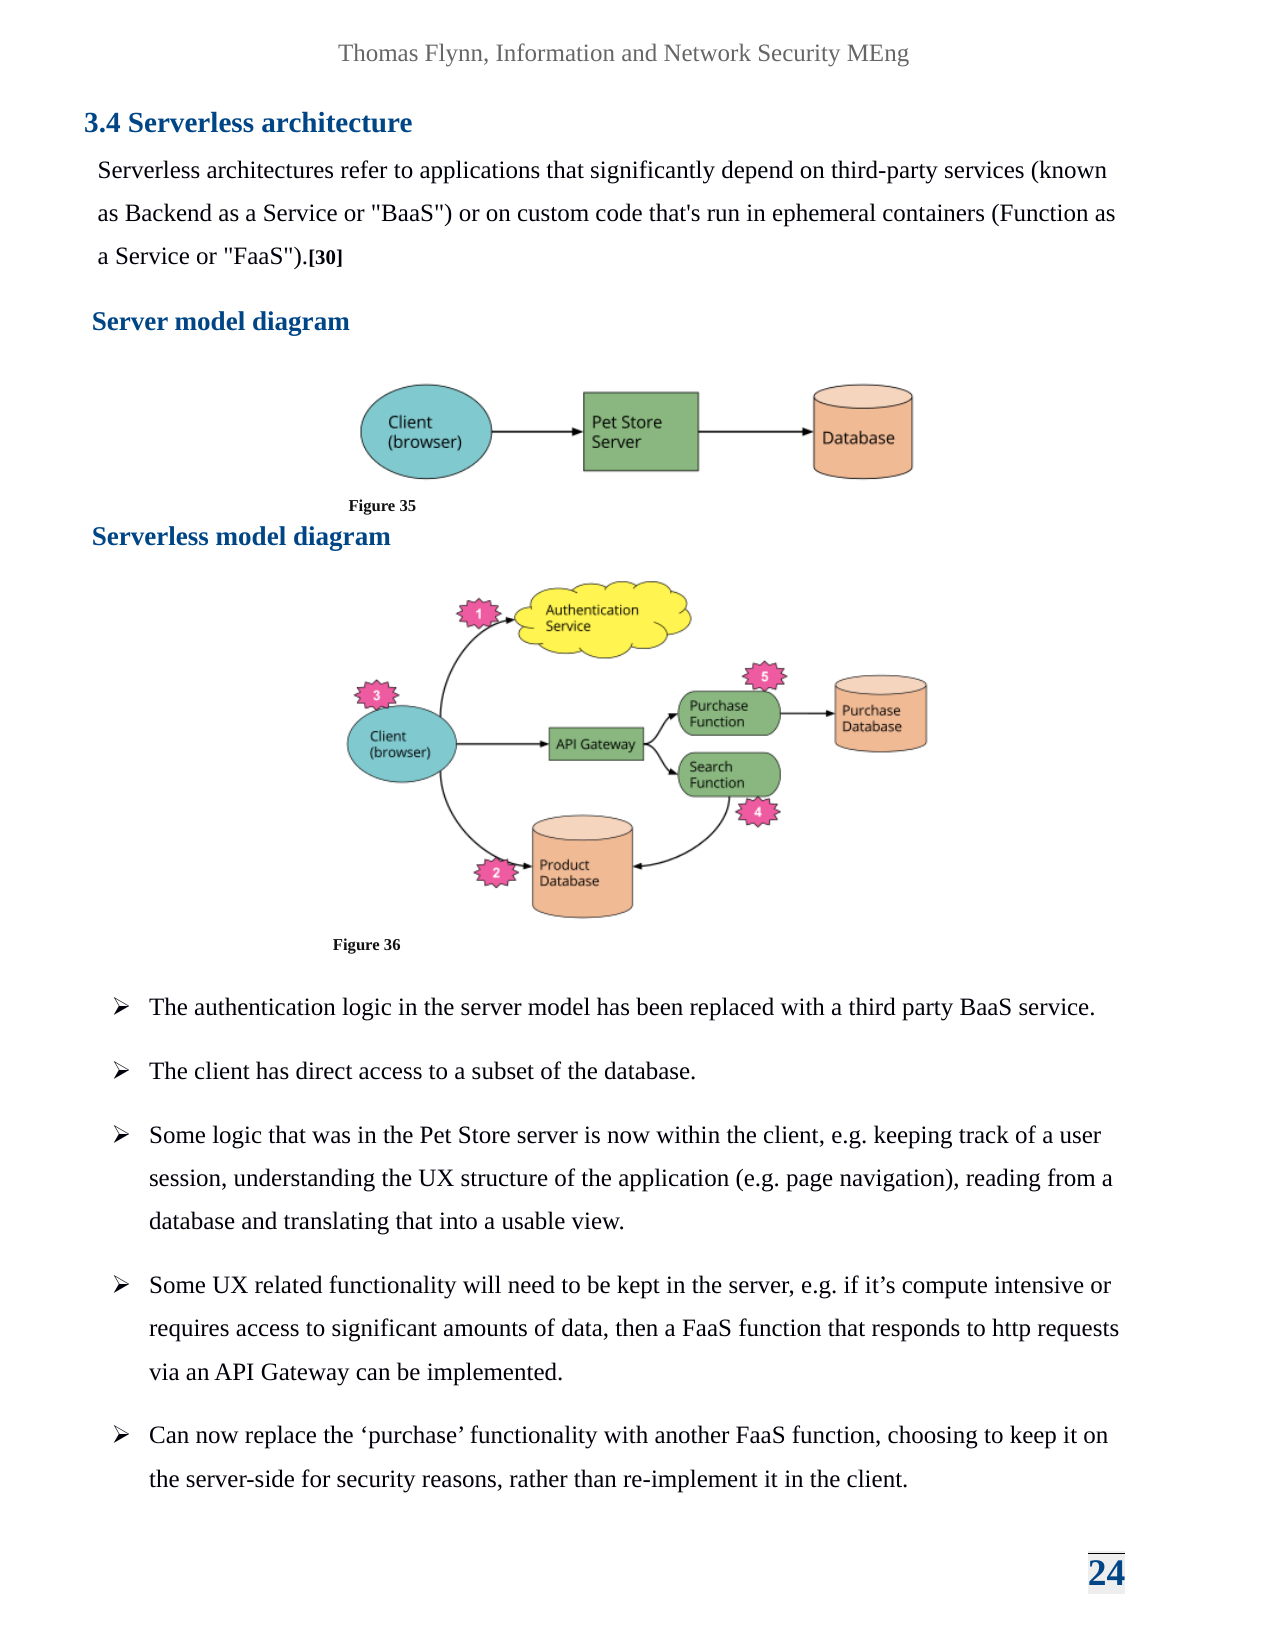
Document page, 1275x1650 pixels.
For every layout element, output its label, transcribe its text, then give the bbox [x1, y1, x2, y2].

list Some logic that was in the Pet Store server is now within the client, e.g. keeping track of a user session, understanding the UX structure of the application (e.g. page navigation), reading from a database and translating that into a usable view. [111, 1120, 1125, 1235]
subtitle 3.4 Serverless architecture [81, 105, 1125, 138]
picture [348, 365, 918, 486]
picture [332, 567, 931, 925]
text Serverless architectures refer to applications that significantly depend on third-party services (known as Backend as a Service or "BaaS") or on custom code that's run in ephemeral containers (Function as a Service or "FaaS").[30] [97, 155, 1125, 270]
list Some UX related functionality will need to be kept in the server, e.g. if it’s compute intensive or requires access to significant amounts of data, then a FaaS function that responds to http requests via an API Gateway can be implemented. [111, 1270, 1125, 1385]
list The client has direct access to a subset of the database. [111, 1056, 1125, 1085]
subtitle Server model diagram [92, 305, 1125, 337]
subtitle Serverless model diagram [92, 520, 1125, 551]
list Can now replace the ‘purchase’ functionality with another FaaS function, choosing to keep it on the server-side for security reasons, rather than re-implement it in the client. [111, 1421, 1125, 1492]
list The authentication logic in the server model has been replaced with a third party BaaS service. [111, 992, 1125, 1021]
text Figure 36 [333, 925, 938, 954]
text Figure 35 [348, 486, 931, 514]
